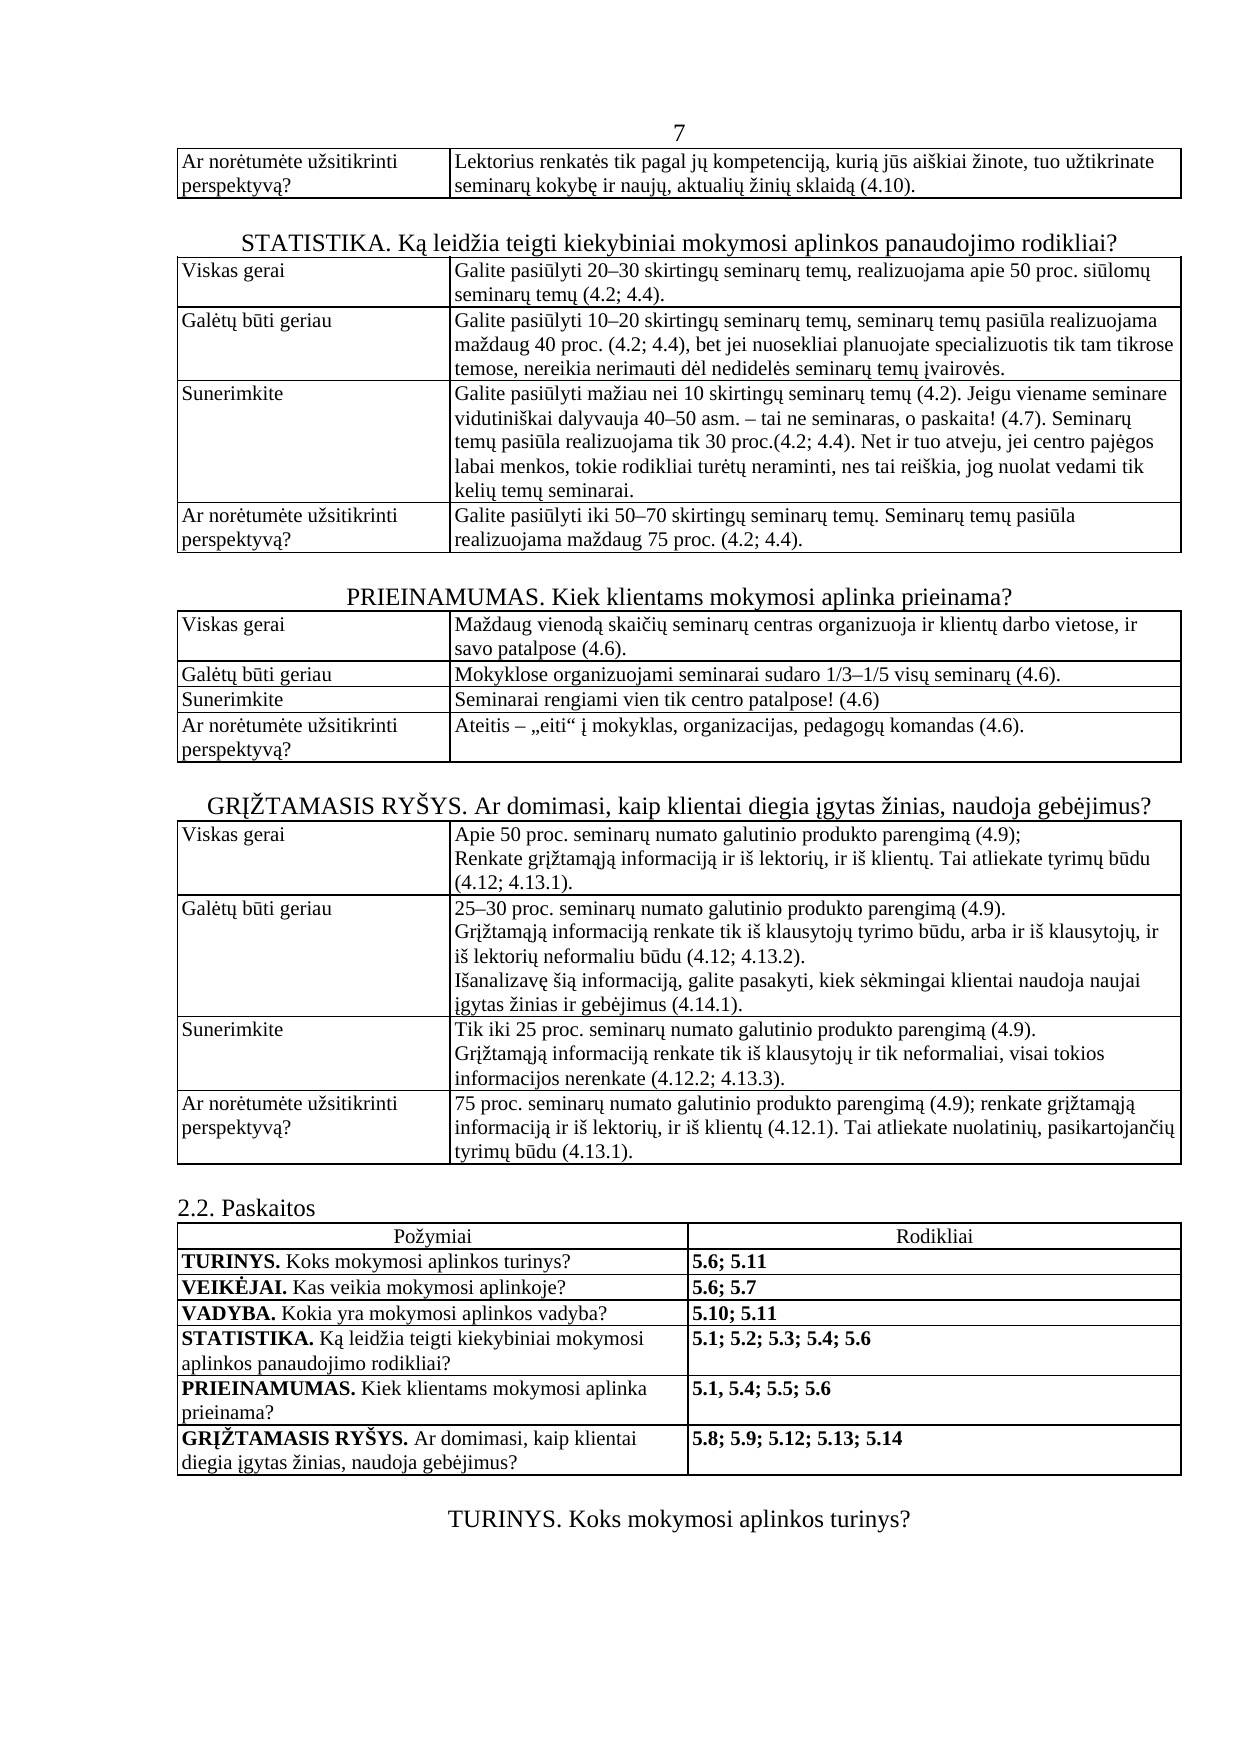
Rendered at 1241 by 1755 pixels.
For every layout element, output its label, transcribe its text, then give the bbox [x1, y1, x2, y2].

text TURINYS. Koks mokymosi aplinkos turinys? [177, 1504, 1181, 1533]
text GRĮŽTAMASIS RYŠYS. Ar domimasi, kaip klientai diegia įgytas žinias, naudoja gebėjimus? [177, 791, 1181, 820]
table_cell 5.1; 5.2; 5.3; 5.4; 5.6 [689, 1326, 1180, 1374]
table_cell Ar norėtumėte užsitikrinti perspektyvą? [178, 1091, 449, 1163]
text PRIEINAMUMAS. Kiek klientams mokymosi aplinka prieinama? [177, 582, 1181, 610]
table_header Viskas gerai [178, 258, 449, 306]
table_header Viskas gerai [178, 822, 449, 894]
text 2.2. Paskaitos [177, 1193, 1181, 1222]
table_cell 5.1, 5.4; 5.5; 5.6 [689, 1376, 1180, 1424]
text STATISTIKA. Ką leidžia teigti kiekybiniai mokymosi aplinkos panaudojimo rodikliai? [177, 228, 1181, 256]
table_cell 5.8; 5.9; 5.12; 5.13; 5.14 [689, 1426, 1180, 1474]
table_cell Sunerimkite [178, 381, 449, 502]
table_cell Galėtų būti geriau [178, 308, 449, 380]
table_cell Ateitis – „eiti“ į mokyklas, organizacijas, pedagogų komandas (4.6). [451, 713, 1180, 761]
table_header Viskas gerai [178, 612, 449, 660]
table_cell Galėtų būti geriau [178, 896, 449, 1016]
table_cell Sunerimkite [178, 1017, 449, 1089]
